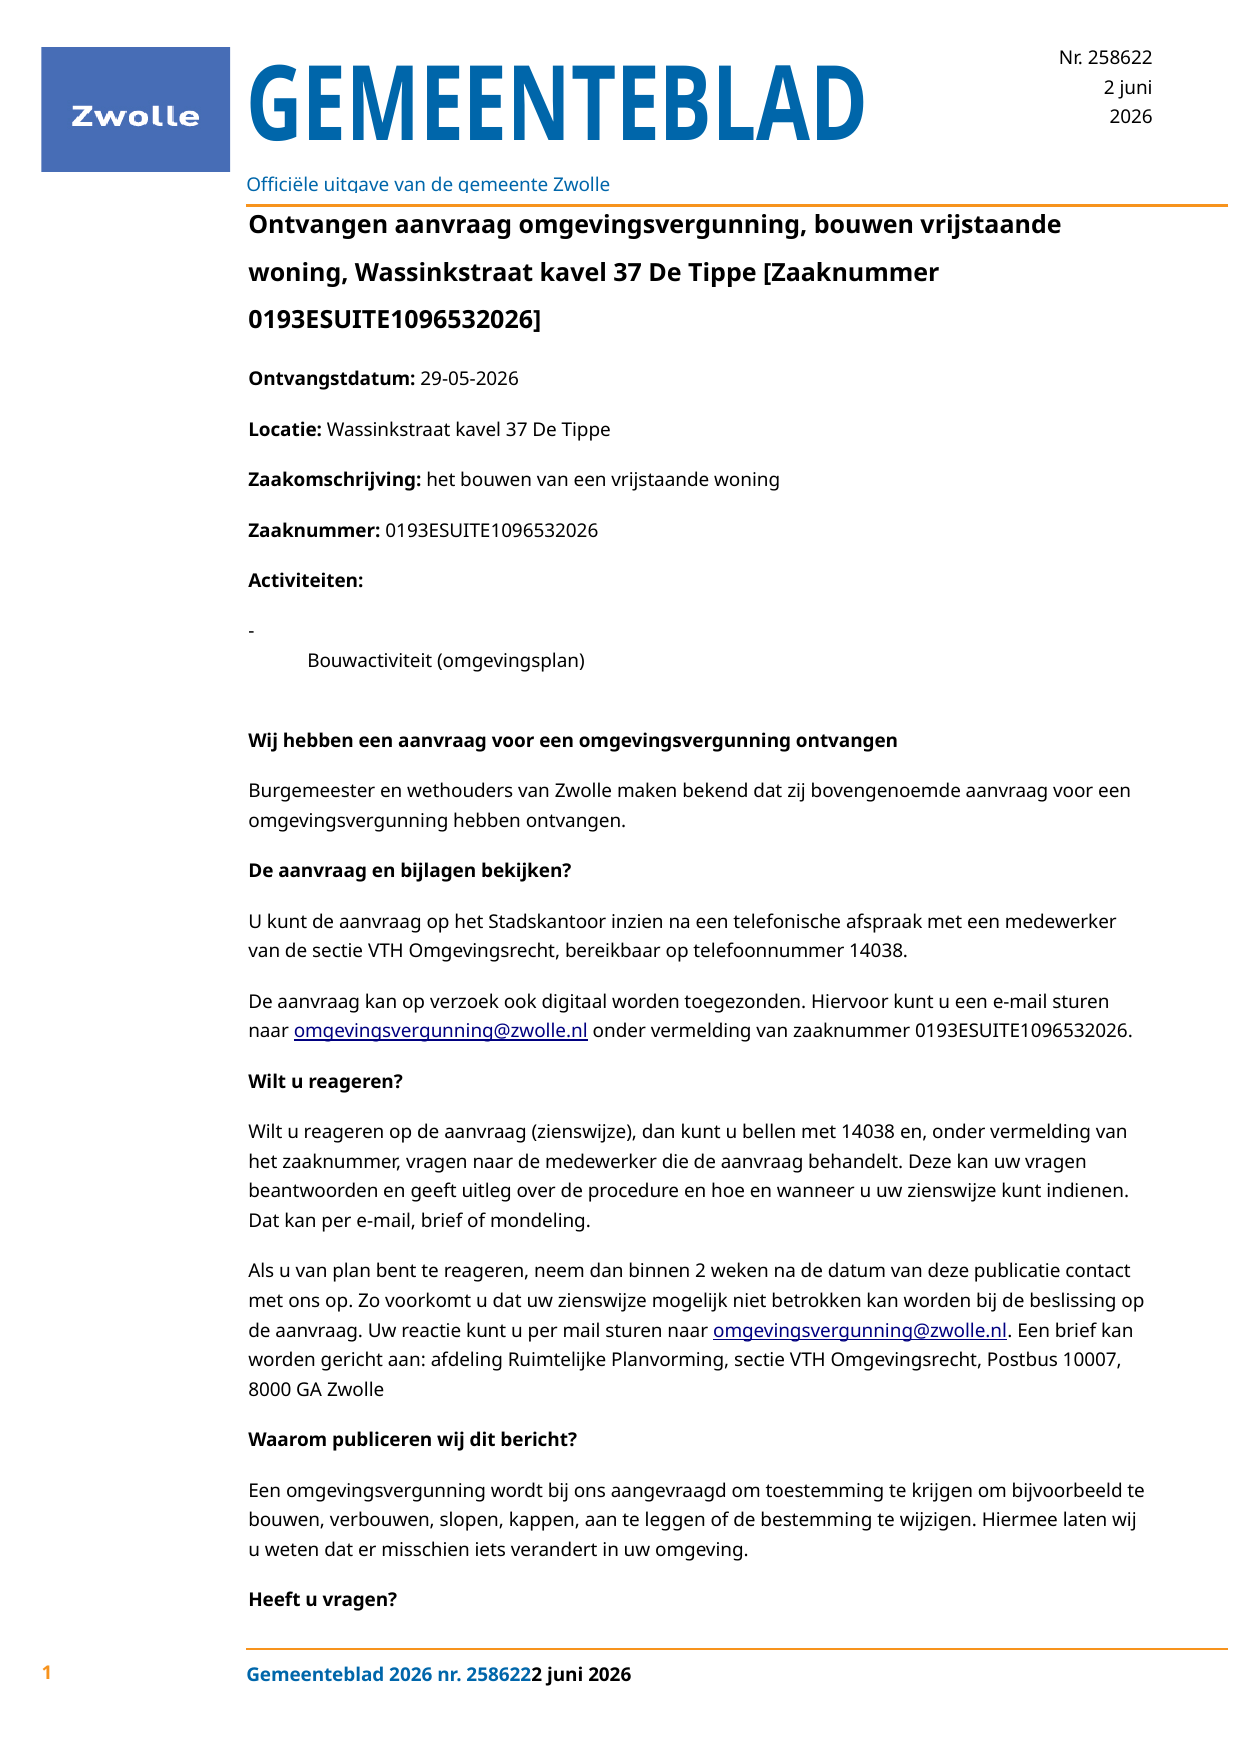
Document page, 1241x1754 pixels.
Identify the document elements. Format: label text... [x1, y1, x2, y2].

text De aanvraag kan op verzoek ook digitaal worden toegezonden. Hiervoor kunt u een e-mail sturen naar omgevingsvergunning@zwolle.nl onder vermelding van zaaknummer 0193ESUITE1096532026. [248, 988, 1152, 1043]
text Locatie: Wassinkstraat kavel 37 De Tippe [248, 416, 1152, 442]
text Ontvangstdatum: 29-05-2026 [248, 366, 1152, 391]
text Wij hebben een aanvraag voor een omgevingsvergunning ontvangen [248, 727, 1152, 753]
text Een omgevingsvergunning wordt bij ons aangevraagd om toestemming te krijgen om bijvoorbeeld te bouwen, verbouwen, slopen, kappen, aan te leggen of de bestemming te wijzigen. Hiermee laten wij u weten dat er misschien iets verandert in uw omgeving. [248, 1477, 1152, 1562]
text Als u van plan bent te reageren, neem dan binnen 2 weken na de datum van deze publicatie contact met ons op. Zo voorkomt u dat uw zienswijze mogelijk niet betrokken kan worden bij de beslissing op de aanvraag. Uw reactie kunt u per mail sturen naar omgevingsvergunning@zwolle.nl. Een brief kan worden gericht aan: afdeling Ruimtelijke Planvorming, sectie VTH Omgevingsrecht, Postbus 10007, 8000 GA Zwolle [248, 1258, 1152, 1402]
picture [41, 47, 231, 172]
text Heeft u vragen? [248, 1586, 1152, 1612]
text Wilt u reageren op de aanvraag (zienswijze), dan kunt u bellen met 14038 en, onder vermelding van het zaaknummer, vragen naar de medewerker die de aanvraag behandelt. Deze kan uw vragen beantwoorden en geeft uitleg over de procedure en hoe en wanneer u uw zienswijze kunt indienen. Dat kan per e-mail, brief of mondeling. [248, 1118, 1152, 1233]
text Wilt u reageren? [248, 1068, 1152, 1094]
text Burgemeester en wethouders van Zwolle maken bekend dat zij bovengenoemde aanvraag voor een omgevingsvergunning hebben ontvangen. [248, 778, 1152, 833]
text U kunt de aanvraag op het Stadskantoor inzien na een telefonische afspraak met een medewerker van de sectie VTH Omgevingsrecht, bereikbaar op telefoonnummer 14038. [248, 908, 1152, 963]
text De aanvraag en bijlagen bekijken? [248, 858, 1152, 883]
text Waarom publiceren wij dit bericht? [248, 1426, 1152, 1452]
text Zaakomschrijving: het bouwen van een vrijstaande woning [248, 466, 1152, 492]
text Ontvangen aanvraag omgevingsvergunning, bouwen vrijstaande woning, Wassinkstraat kavel 37 De Tippe [Zaaknummer 0193ESUITE1096532026] [248, 207, 1152, 336]
text Zaaknummer: 0193ESUITE1096532026 [248, 517, 1152, 542]
list Bouwactiviteit (omgevingsplan) [248, 647, 1152, 673]
text Activiteiten: [248, 567, 1152, 593]
